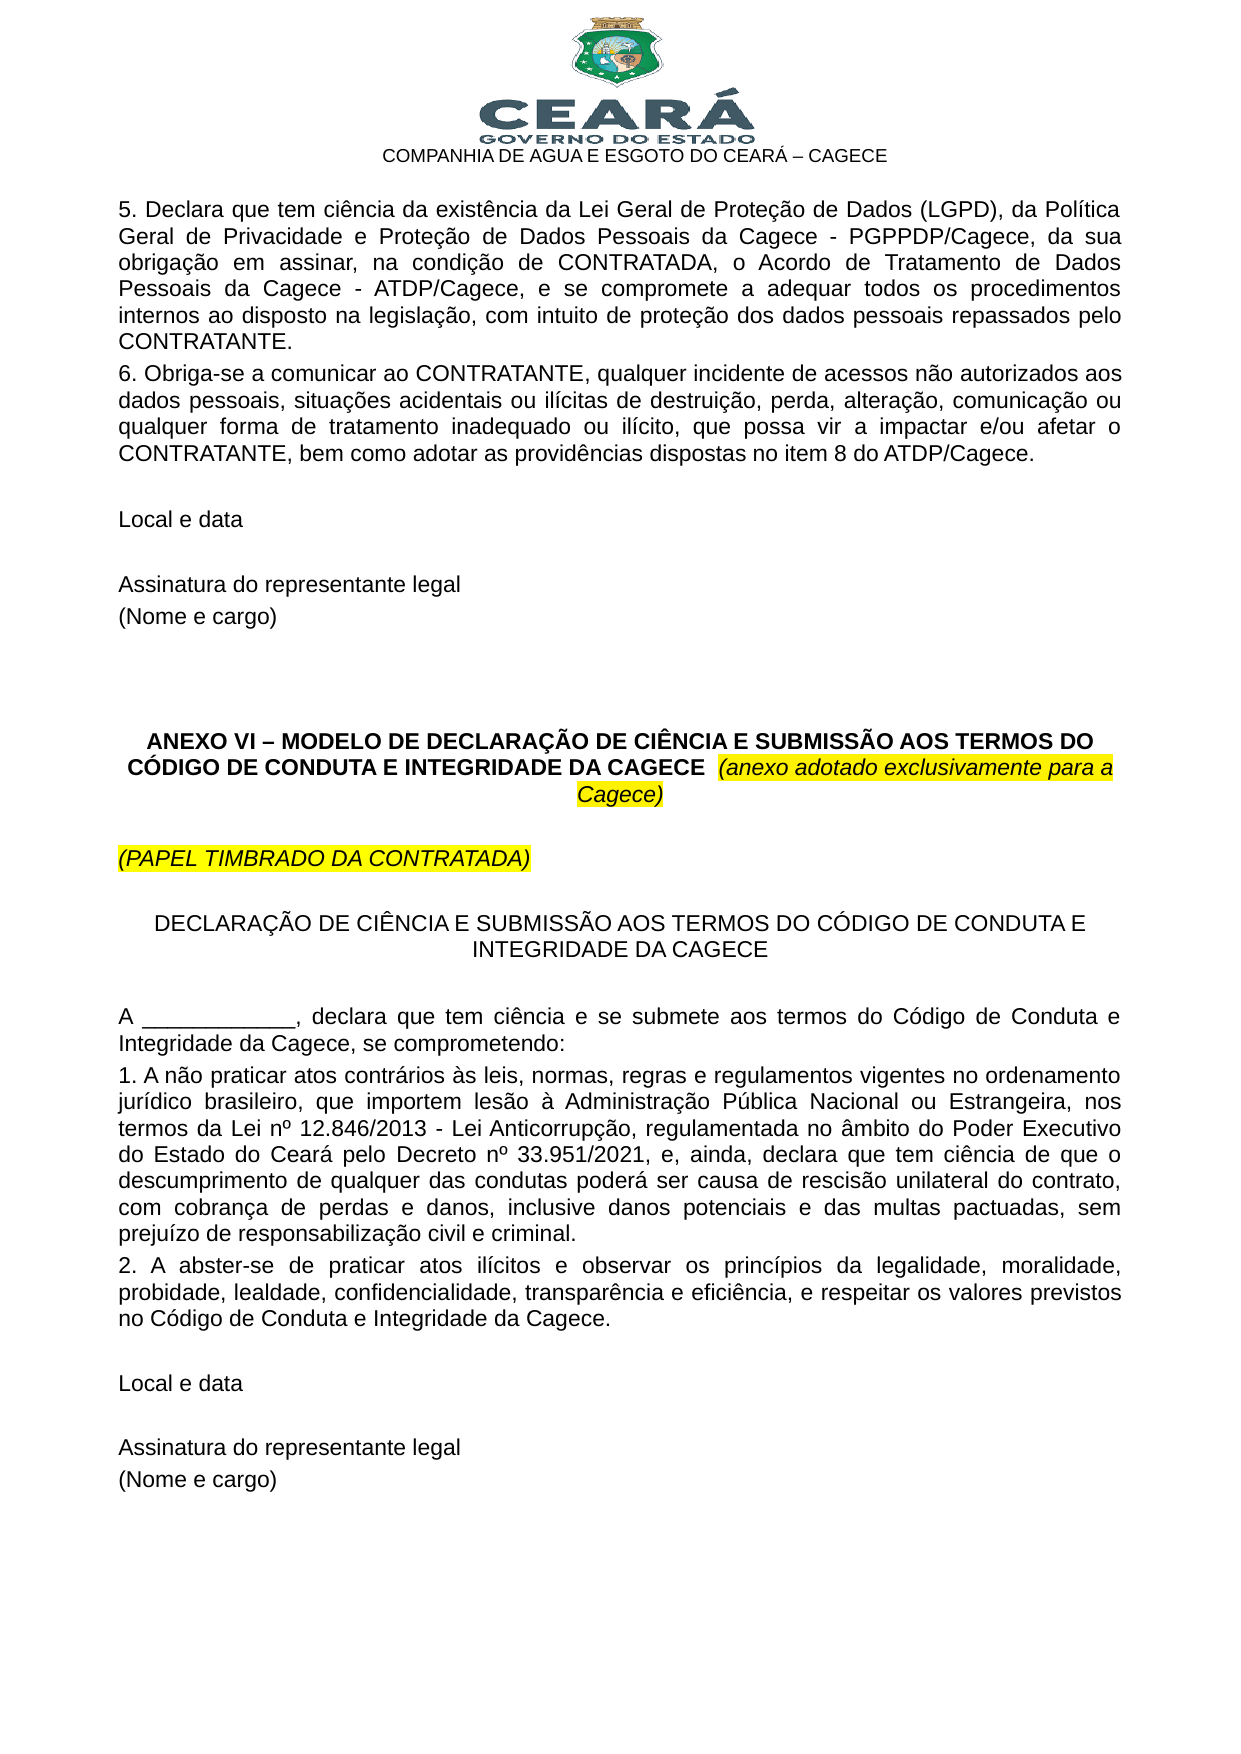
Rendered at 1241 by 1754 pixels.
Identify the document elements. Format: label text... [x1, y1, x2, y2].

text 1. A não praticar atos contrários às leis, normas, regras e regulamentos vigentes no ordenamento jurídico brasileiro, que importem lesão à Administração Pública Nacional ou Estrangeira, nos termos da Lei nº 12.846/2013 - Lei Anticorrupção, regulamentada no âmbito do Poder Executivo do Estado do Ceará pelo Decreto nº 33.951/2021, e, ainda, declara que tem ciência de que o descumprimento de qualquer das condutas poderá ser causa de rescisão unilateral do contrato, com cobrança de perdas e danos, inclusive danos potenciais e das multas pactuadas, sem prejuízo de responsabilização civil e criminal. [118, 1062, 1122, 1246]
text (Nome e cargo) [118, 603, 1122, 630]
text DECLARAÇÃO DE CIÊNCIA E SUBMISSÃO AOS TERMOS DO CÓDIGO DE CONDUTA E INTEGRIDADE DA CAGECE [118, 910, 1122, 962]
text 5. Declara que tem ciência da existência da Lei Geral de Proteção de Dados (LGPD), da Política Geral de Privacidade e Proteção de Dados Pessoais da Cagece - PGPPDP/Cagece, da sua obrigação em assinar, na condição de CONTRATADA, o Acordo de Tratamento de Dados Pessoais da Cagece - ATDP/Cagece, e se compromete a adequar todos os procedimentos internos ao disposto na legislação, com intuito de proteção dos dados pessoais repassados pelo CONTRATANTE. [118, 196, 1122, 354]
text (Nome e cargo) [118, 1466, 1122, 1493]
text 6. Obriga-se a comunicar ao CONTRATANTE, qualquer incidente de acessos não autorizados aos dados pessoais, situações acidentais ou ilícitas de destruição, perda, alteração, comunicação ou qualquer forma de tratamento inadequado ou ilícito, que possa vir a impactar e/ou afetar o CONTRATANTE, bem como adotar as providências dispostas no item 8 do ATDP/Cagece. [118, 360, 1122, 466]
text (PAPEL TIMBRADO DA CONTRATADA) [118, 845, 1122, 872]
picture [453, 12, 782, 148]
text Local e data [118, 1369, 1122, 1396]
text Assinatura do representante legal [118, 1434, 1122, 1460]
text Assinatura do representante legal [118, 571, 1122, 597]
text A ____________, declara que tem ciência e se submete aos termos do Código de Conduta e Integridade da Cagece, se comprometendo: [118, 1003, 1122, 1056]
text Local e data [118, 506, 1122, 533]
text ANEXO VI – MODELO DE DECLARAÇÃO DE CIÊNCIA E SUBMISSÃO AOS TERMOS DO CÓDIGO DE CONDUTA E INTEGRIDADE DA CAGECE (anexo adotado exclusivamente para a Cagece) [118, 728, 1122, 807]
text 2. A abster-se de praticar atos ilícitos e observar os princípios da legalidade, moralidade, probidade, lealdade, confidencialidade, transparência e eficiência, e respeitar os valores previstos no Código de Conduta e Integridade da Cagece. [118, 1252, 1122, 1331]
